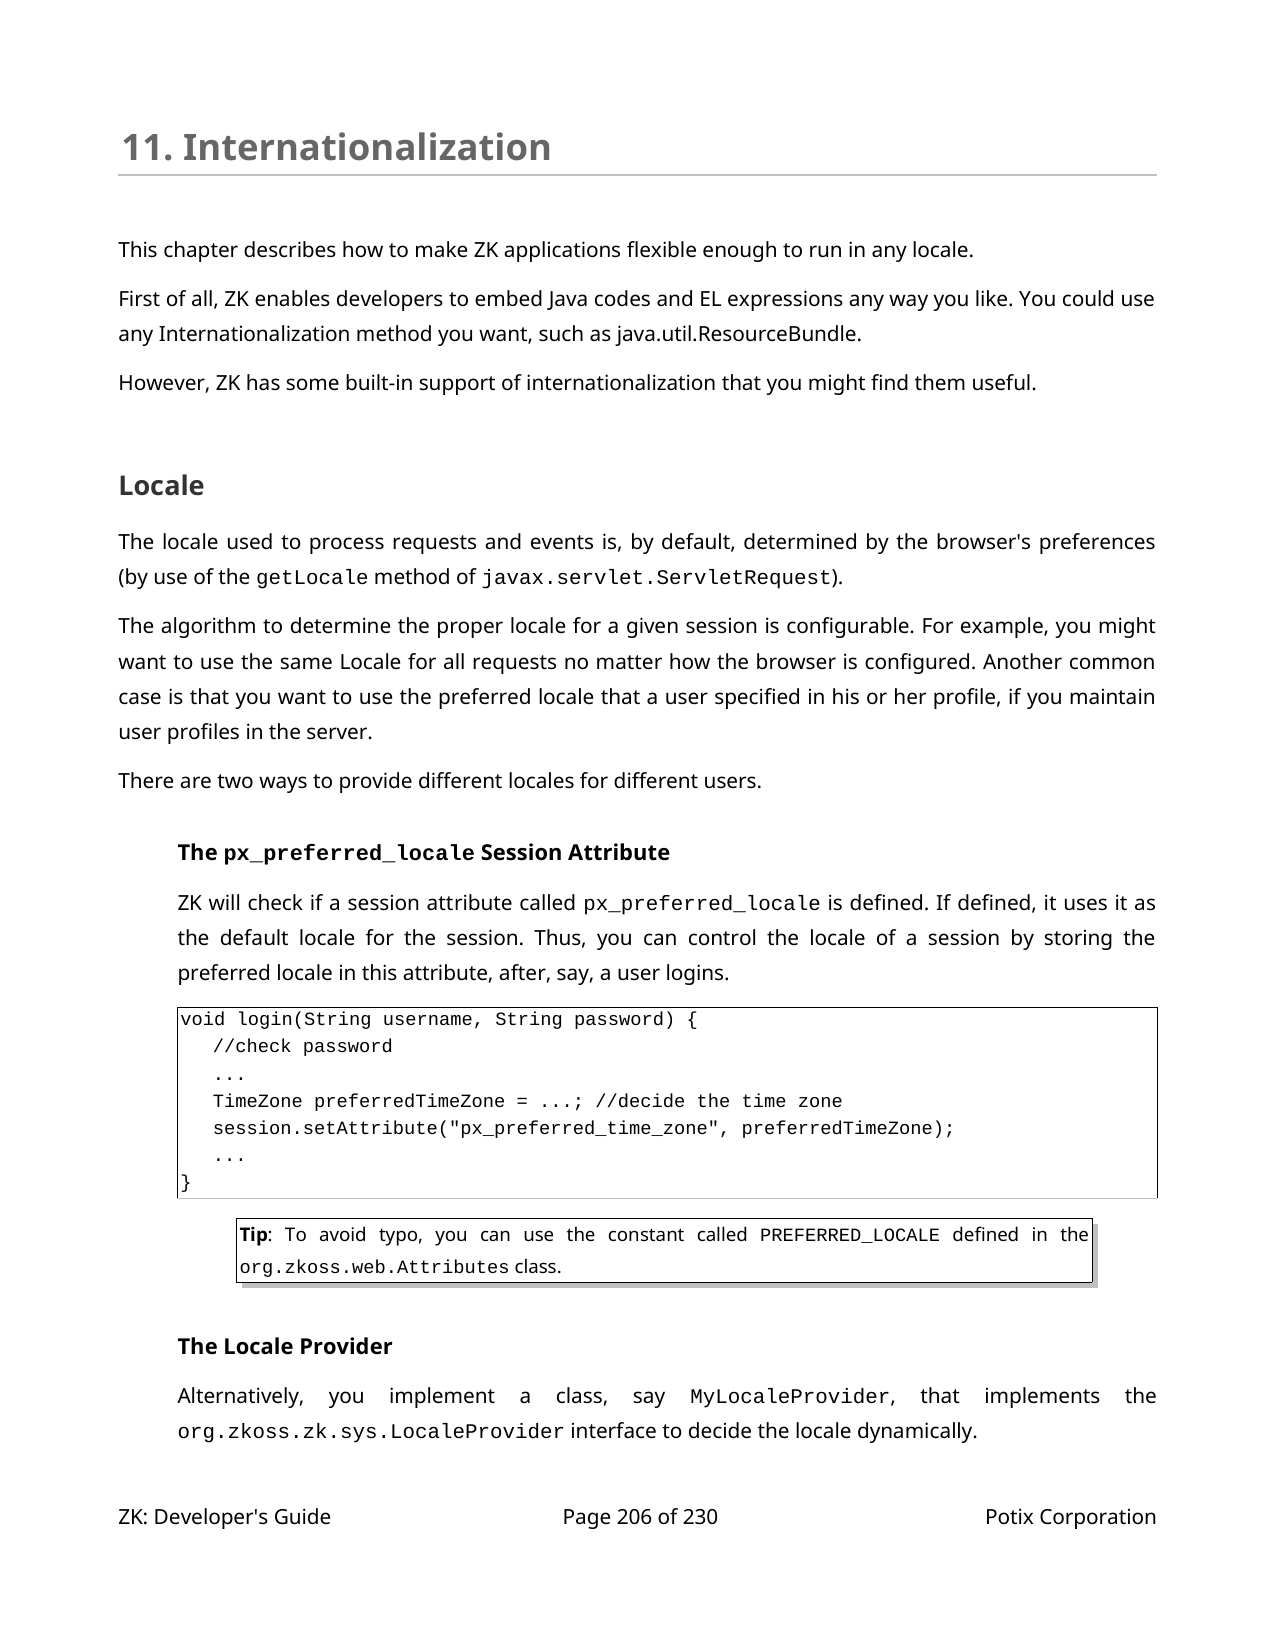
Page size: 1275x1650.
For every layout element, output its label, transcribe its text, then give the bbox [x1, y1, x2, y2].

text TimeZone preferredTimeZone = ...; //decide the time zone [178, 1089, 1157, 1113]
subtitle Locale [118, 467, 1157, 504]
subtitle 11. Internationalization [118, 118, 1157, 174]
text First of all, ZK enables developers to embed Java codes and EL expressions any way you like. You could use any Internationalization method you want, such as java.util.ResourceBundle. [118, 284, 1157, 347]
text ... [178, 1143, 1157, 1167]
text The algorithm to determine the proper locale for a given session is configurable. For example, you might want to use the same Locale for all requests no matter how the browser is configured. Another common case is that you want to use the preferred locale that a user specified in his or her profile, if you maintain user profiles in the server. [118, 612, 1157, 746]
text ... [178, 1062, 1157, 1086]
text The locale used to process requests and events is, by default, determined by the browser's preferences (by use of the getLocale method of javax.servlet.ServletRequest). [118, 527, 1157, 591]
text Alternatively, you implement a class, say MyLocaleProvider, that implements the org.zkoss.zk.sys.LocaleProvider interface to decide the locale dynamically. [177, 1381, 1157, 1445]
text However, ZK has some built-in support of internationalization that you might find them useful. [118, 368, 1157, 396]
text session.setAttribute("px_preferred_time_zone", preferredTimeZone); [178, 1116, 1157, 1140]
subtitle The px_preferred_locale Session Attribute [177, 837, 1157, 867]
text ZK will check if a session attribute called px_preferred_locale is defined. If defined, it uses it as the default locale for the session. Thus, you can control the locale of a session by storing the preferred locale in this attribute, after, say, a user logins. [177, 888, 1157, 987]
text Tip: To avoid typo, you can use the constant called PREFERRED_LOCALE defined in the org.zkoss.web.Attributes class. [237, 1219, 1092, 1282]
text There are two ways to provide different locales for different users. [118, 766, 1157, 794]
text } [178, 1170, 1157, 1198]
text void login(String username, String password) { [178, 1008, 1157, 1031]
text //check password [178, 1034, 1157, 1059]
subtitle The Locale Provider [177, 1331, 1157, 1361]
text This chapter describes how to make ZK applications flexible enough to run in any locale. [118, 235, 1157, 263]
